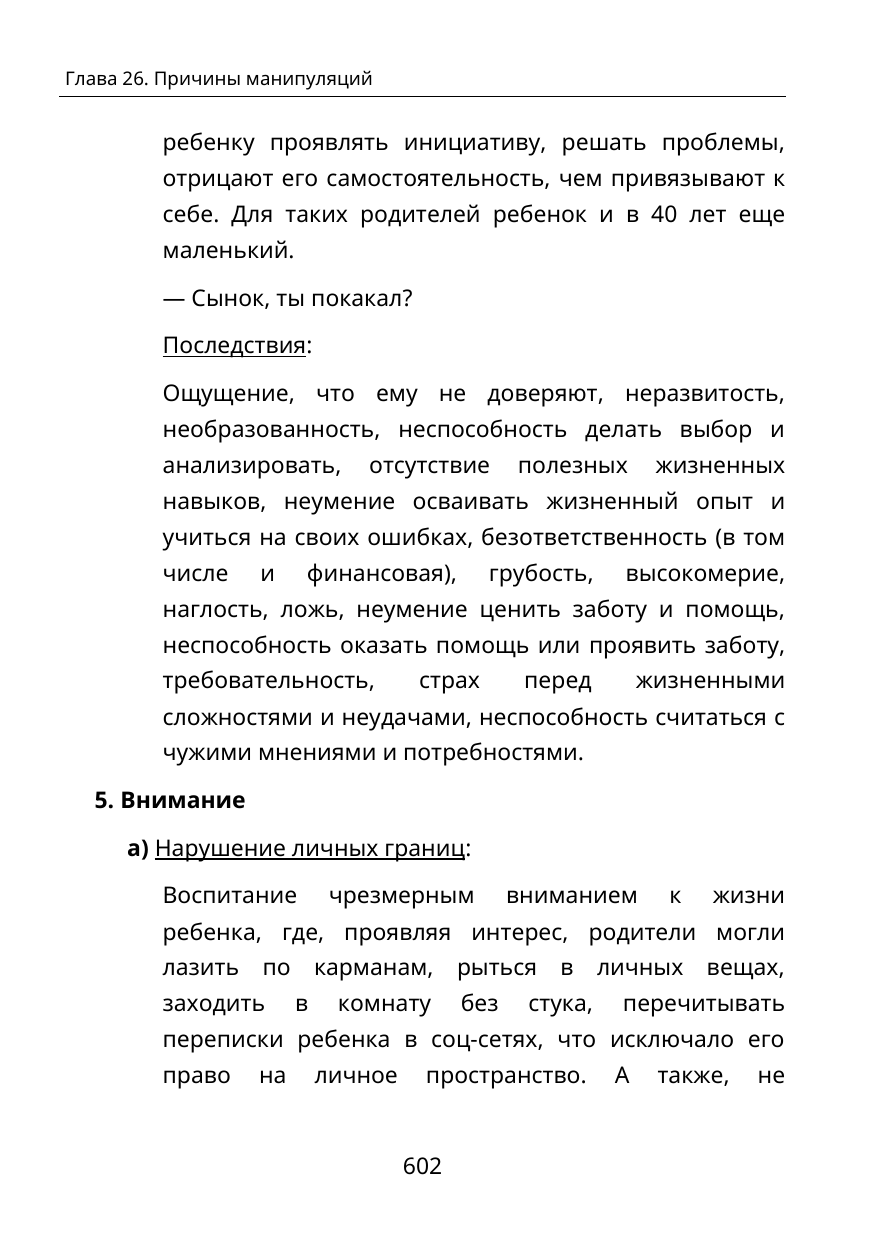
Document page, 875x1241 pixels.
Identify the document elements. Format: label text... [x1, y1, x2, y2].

list Последствия: [121, 329, 786, 361]
list Воспитание чрезмерным вниманием к жизни ребенка, где, проявляя интерес, родители могли лазить по карманам, рыться в личных вещах, заходить в комнату без стука, перечитывать переписки ребенка в соц-сетях, что исключало его право на личное пространство. А также, не [121, 879, 786, 1090]
list Нарушение личных границ: [121, 832, 786, 863]
list ребенку проявлять инициативу, решать проблемы, отрицают его самостоятельность, чем привязывают к себе. Для таких родителей ребенок и в 40 лет еще маленький. [121, 126, 786, 265]
list Внимание [88, 784, 786, 815]
list — Сынок, ты покакал? [121, 282, 786, 313]
list Ощущение, что ему не доверяют, неразвитость, необразованность, неспособность делать выбор и анализировать, отсутствие полезных жизненных навыков, неумение осваивать жизненный опыт и учиться на своих ошибках, безответственность (в том числе и финансовая), грубость, высокомерие, наглость, ложь, неумение ценить заботу и помощь, неспособность оказать помощь или проявить заботу, требовательность, страх перед жизненными сложностями и неудачами, неспособность считаться с чужими мнениями и потребностями. [121, 377, 786, 768]
